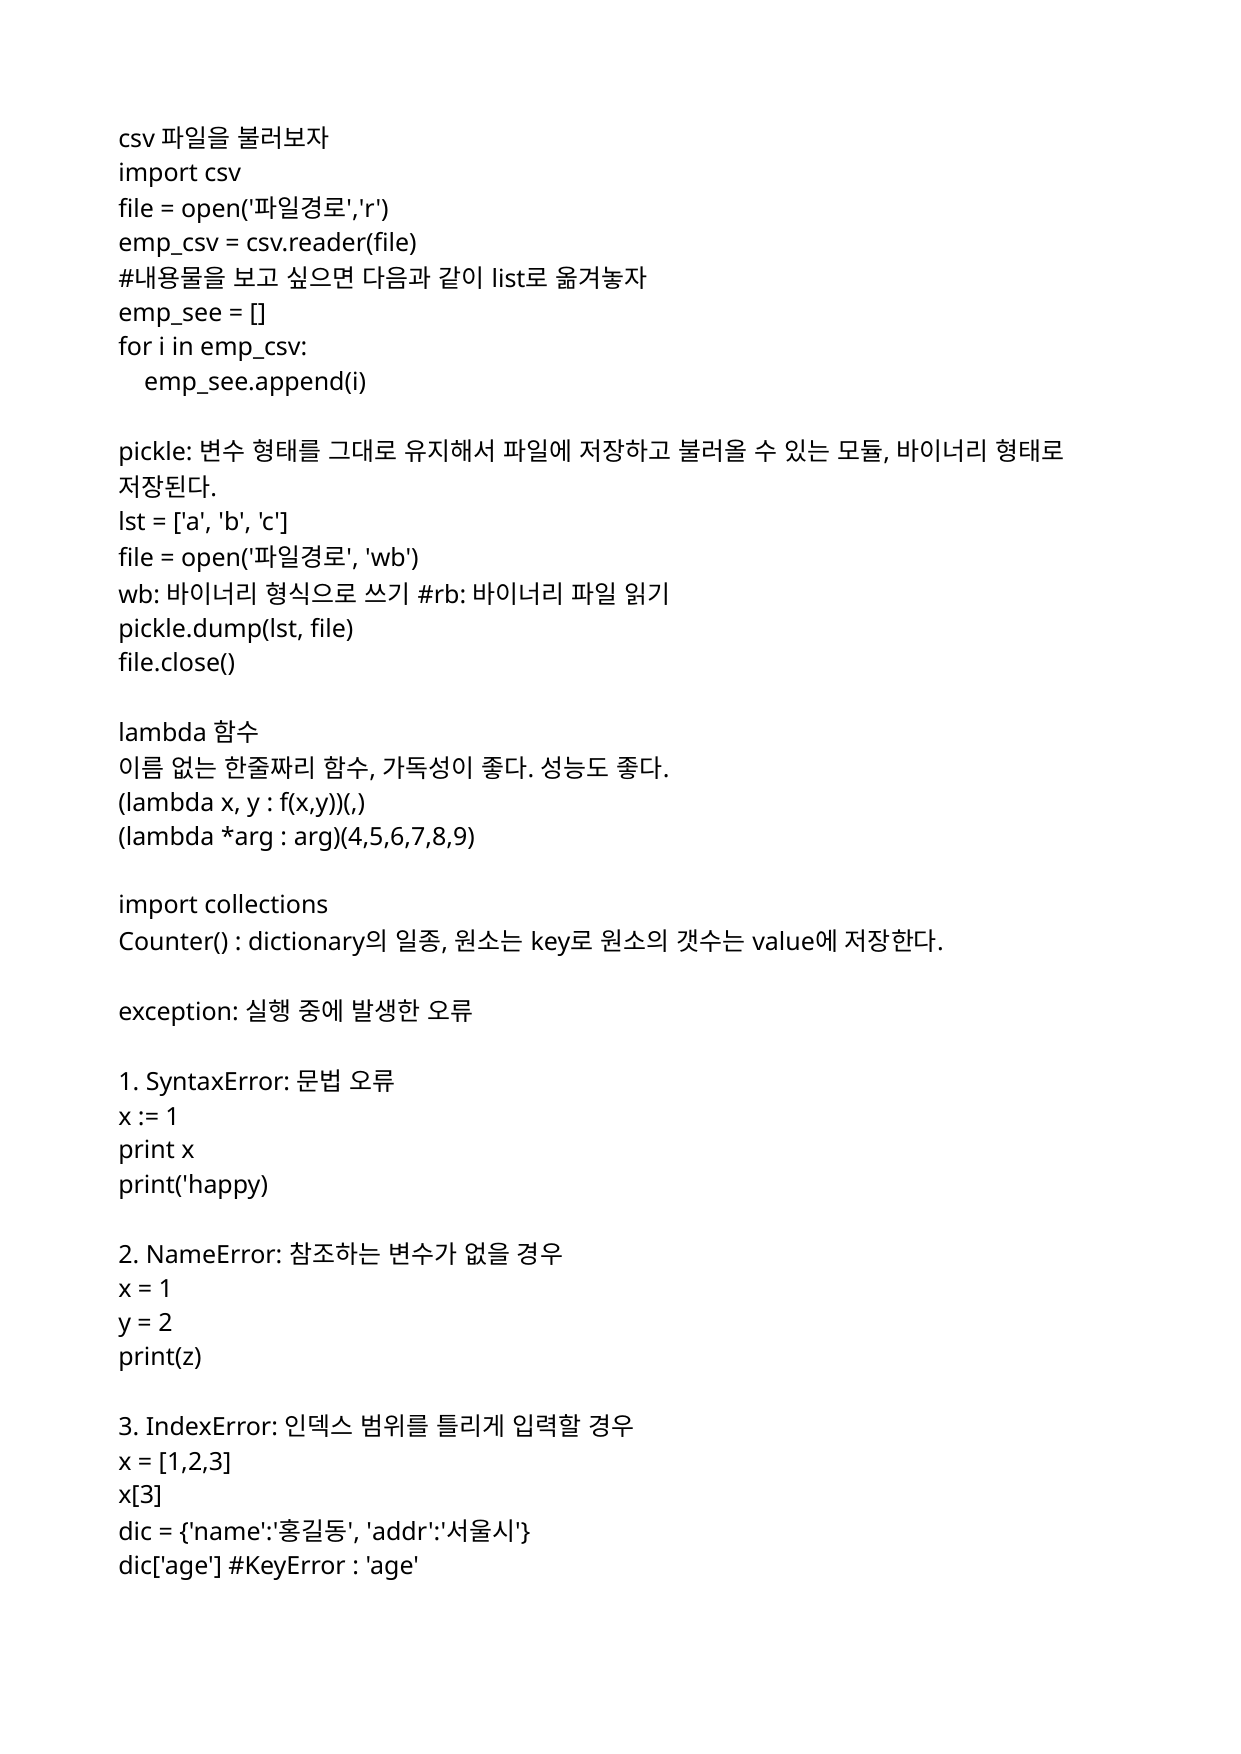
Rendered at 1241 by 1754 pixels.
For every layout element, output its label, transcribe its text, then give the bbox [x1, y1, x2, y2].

text print x [118, 1132, 1122, 1166]
text 2. NameError: 참조하는 변수가 없을 경우 [118, 1234, 1122, 1271]
text wb: 바이너리 형식으로 쓰기 #rb: 바이너리 파일 읽기 [118, 574, 1122, 610]
text dic = {'name':'홍길동', 'addr':'서울시'} [118, 1511, 1122, 1547]
text (lambda x, y : f(x,y))(,) [118, 785, 1122, 819]
text Counter() : dictionary의 일종, 원소는 key로 원소의 갯수는 value에 저장한다. [118, 921, 1122, 957]
text dic['age'] #KeyError : 'age' [118, 1547, 1122, 1582]
text file.close() [118, 644, 1122, 678]
text file = open('파일경로', 'wb') [118, 538, 1122, 574]
text print('happy) [118, 1166, 1122, 1200]
text csv 파일을 불러보자 [118, 118, 1122, 154]
text lambda 함수 [118, 712, 1122, 749]
text (lambda *arg : arg)(4,5,6,7,8,9) [118, 819, 1122, 853]
text lst = ['a', 'b', 'c'] [118, 504, 1122, 538]
text x = 1 [118, 1271, 1122, 1305]
text x = [1,2,3] [118, 1443, 1122, 1477]
text #내용물을 보고 싶으면 다음과 같이 list로 옮겨놓자 [118, 259, 1122, 295]
text for i in emp_csv: [118, 329, 1122, 363]
text 이름 없는 한줄짜리 함수, 가독성이 좋다. 성능도 좋다. [118, 749, 1122, 785]
text y = 2 [118, 1305, 1122, 1339]
text import csv [118, 154, 1122, 188]
text 3. IndexError: 인덱스 범위를 틀리게 입력할 경우 [118, 1407, 1122, 1443]
text file = open('파일경로','r') [118, 188, 1122, 225]
text import collections [118, 887, 1122, 921]
text x := 1 [118, 1098, 1122, 1132]
text exception: 실행 중에 발생한 오류 [118, 992, 1122, 1028]
text 1. SyntaxError: 문법 오류 [118, 1062, 1122, 1098]
text emp_see = [] [118, 295, 1122, 329]
text pickle.dump(lst, file) [118, 610, 1122, 644]
text emp_see.append(i) [118, 363, 1122, 397]
text x[3] [118, 1477, 1122, 1511]
text emp_csv = csv.reader(file) [118, 225, 1122, 259]
text print(z) [118, 1339, 1122, 1373]
text pickle: 변수 형태를 그대로 유지해서 파일에 저장하고 불러올 수 있는 모듈, 바이너리 형태로 저장된다. [118, 431, 1122, 504]
